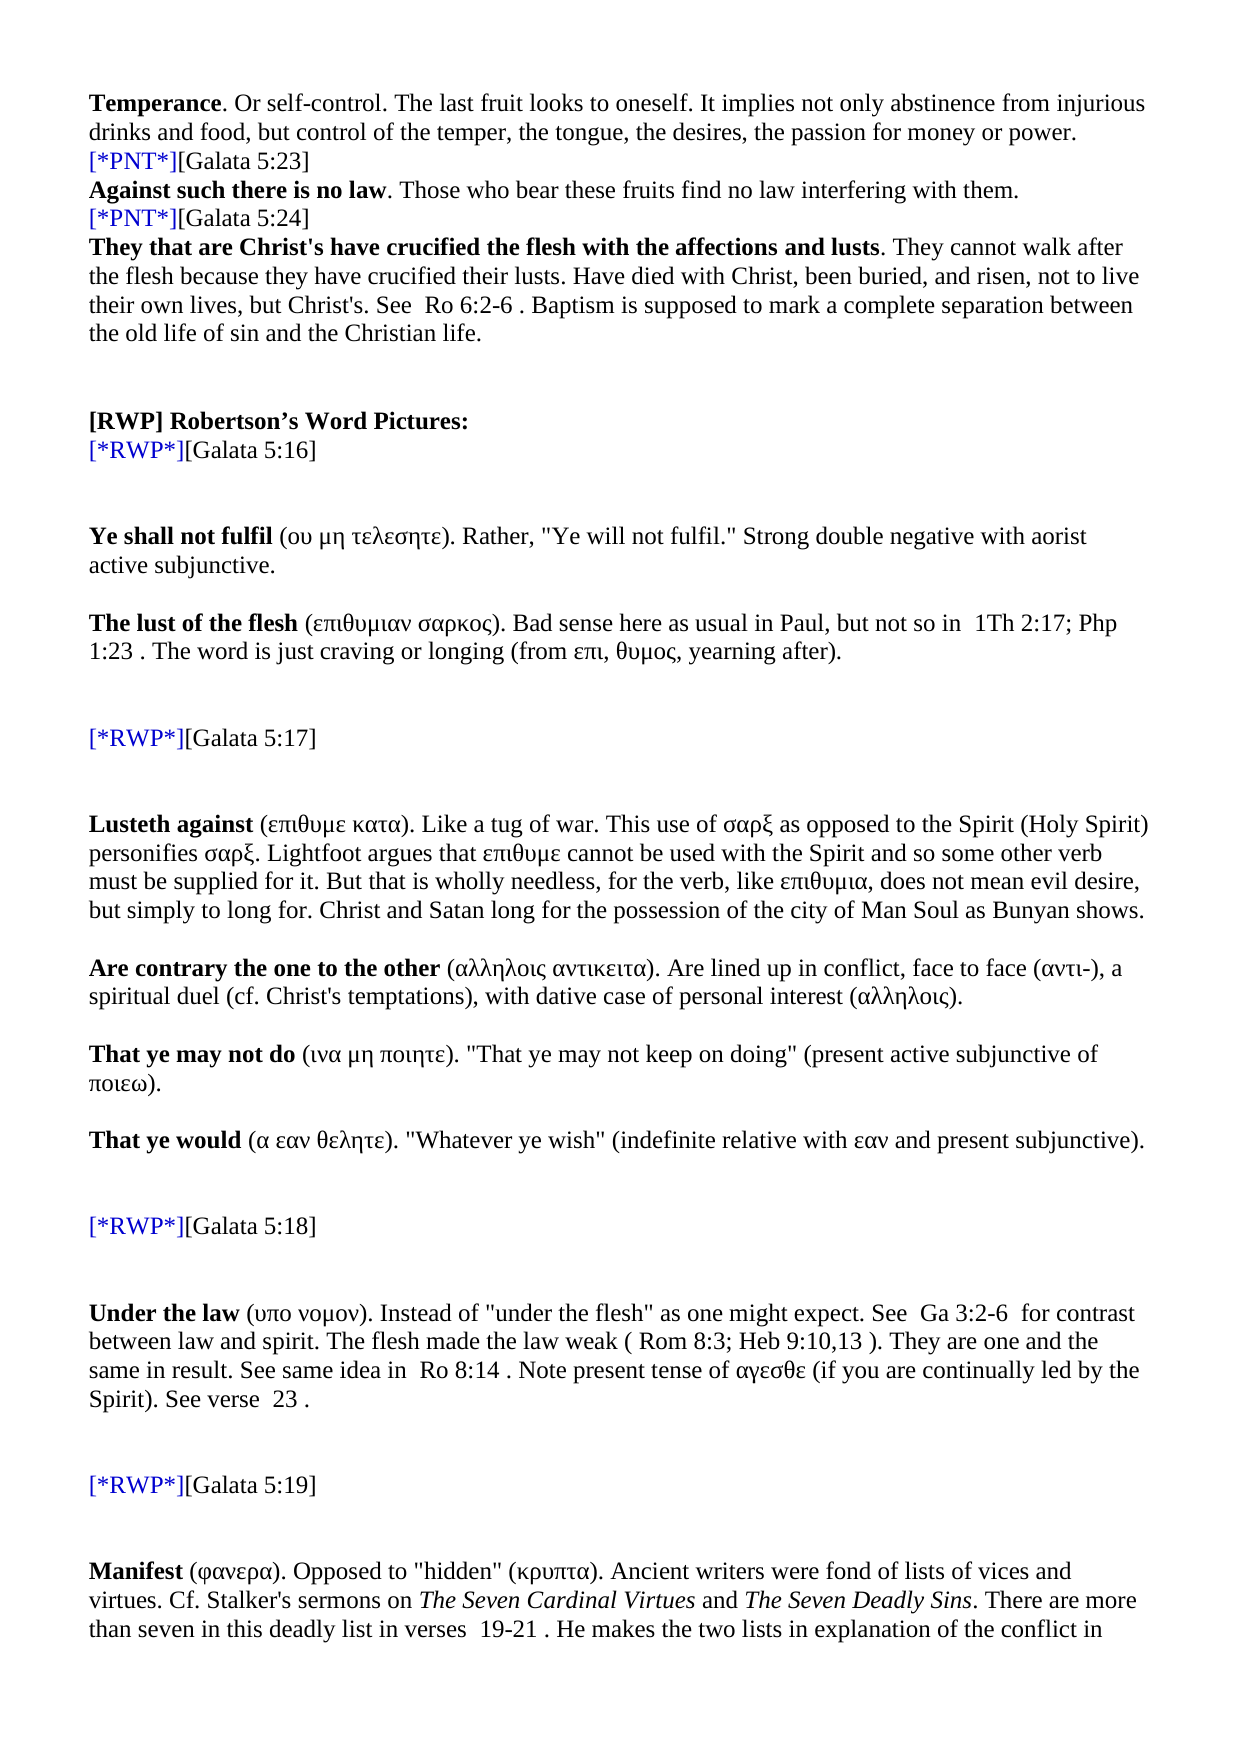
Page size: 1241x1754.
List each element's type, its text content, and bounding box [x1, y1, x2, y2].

text [*RWP*][Galata 5:17] Lusteth against (επιθυμε κατα). Like a tug of war. This use of σαρξ as opposed to the Spirit (Holy Spirit) personifies σαρξ. Lightfoot argues that επιθυμε cannot be used with the Spirit and so some other verb must be supplied for it. But that is wholly needless, for the verb, like επιθυμια, does not mean evil desire, but simply to long for. Christ and Satan long for the possession of the city of Man Soul as Bunyan shows. Are contrary the one to the other (αλληλοις αντικειτα). Are lined up in conflict, face to face (αντι-), a spiritual duel (cf. Christ's temptations), with dative case of personal interest (αλληλοις). That ye may not do (ινα μη ποιητε). "That ye may not keep on doing" (present active subjunctive of ποιεω). That ye would (α εαν θελητε). "Whatever ye wish" (indefinite relative with εαν and present subjunctive). [88, 723, 1152, 1211]
text [*PNT*][Galata 5:23] Against such there is no law. Those who bear these fruits find no law interfering with them. [88, 146, 1152, 203]
text Temperance. Or self-control. The last fruit looks to oneself. It implies not only abstinence from injurious drinks and food, but control of the temper, the tongue, the desires, the passion for money or power. [88, 88, 1152, 146]
text [*RWP*][Galata 5:19] Manifest (φανερα). Opposed to "hidden" (κρυπτα). Ancient writers were fond of lists of vices and virtues. Cf. Stalker's sermons on The Seven Cardinal Virtues and The Seven Deadly Sins. There are more than seven in this deadly list in verses 19-21 . He makes the two lists in explanation of the conflict in [88, 1470, 1152, 1643]
text [*RWP*][Galata 5:16] Ye shall not fulfil (ου μη τελεσητε). Rather, "Ye will not fulfil." Strong double negative with aorist active subjunctive. The lust of the flesh (επιθυμιαν σαρκος). Bad sense here as usual in Paul, but not so in 1Th 2:17; Php 1:23 . The word is just craving or longing (from επι, θυμος, yearning after). [88, 435, 1152, 723]
text [RWP] Robertson’s Word Pictures: [88, 406, 1152, 435]
text [*PNT*][Galata 5:24] They that are Christ's have crucified the flesh with the affections and lusts. They cannot walk after the flesh because they have crucified their lusts. Have died with Christ, been buried, and risen, not to live their own lives, but Christ's. See Ro 6:2-6 . Baptism is supposed to mark a complete separation between the old life of sin and the Christian life. [88, 203, 1152, 347]
text [*RWP*][Galata 5:18] Under the law (υπο νομον). Instead of "under the flesh" as one might expect. See Ga 3:2-6 for contrast between law and spirit. The flesh made the law weak ( Rom 8:3; Heb 9:10,13 ). They are one and the same in result. See same idea in Ro 8:14 . Note present tense of αγεσθε (if you are continually led by the Spirit). See verse 23 . [88, 1211, 1152, 1470]
